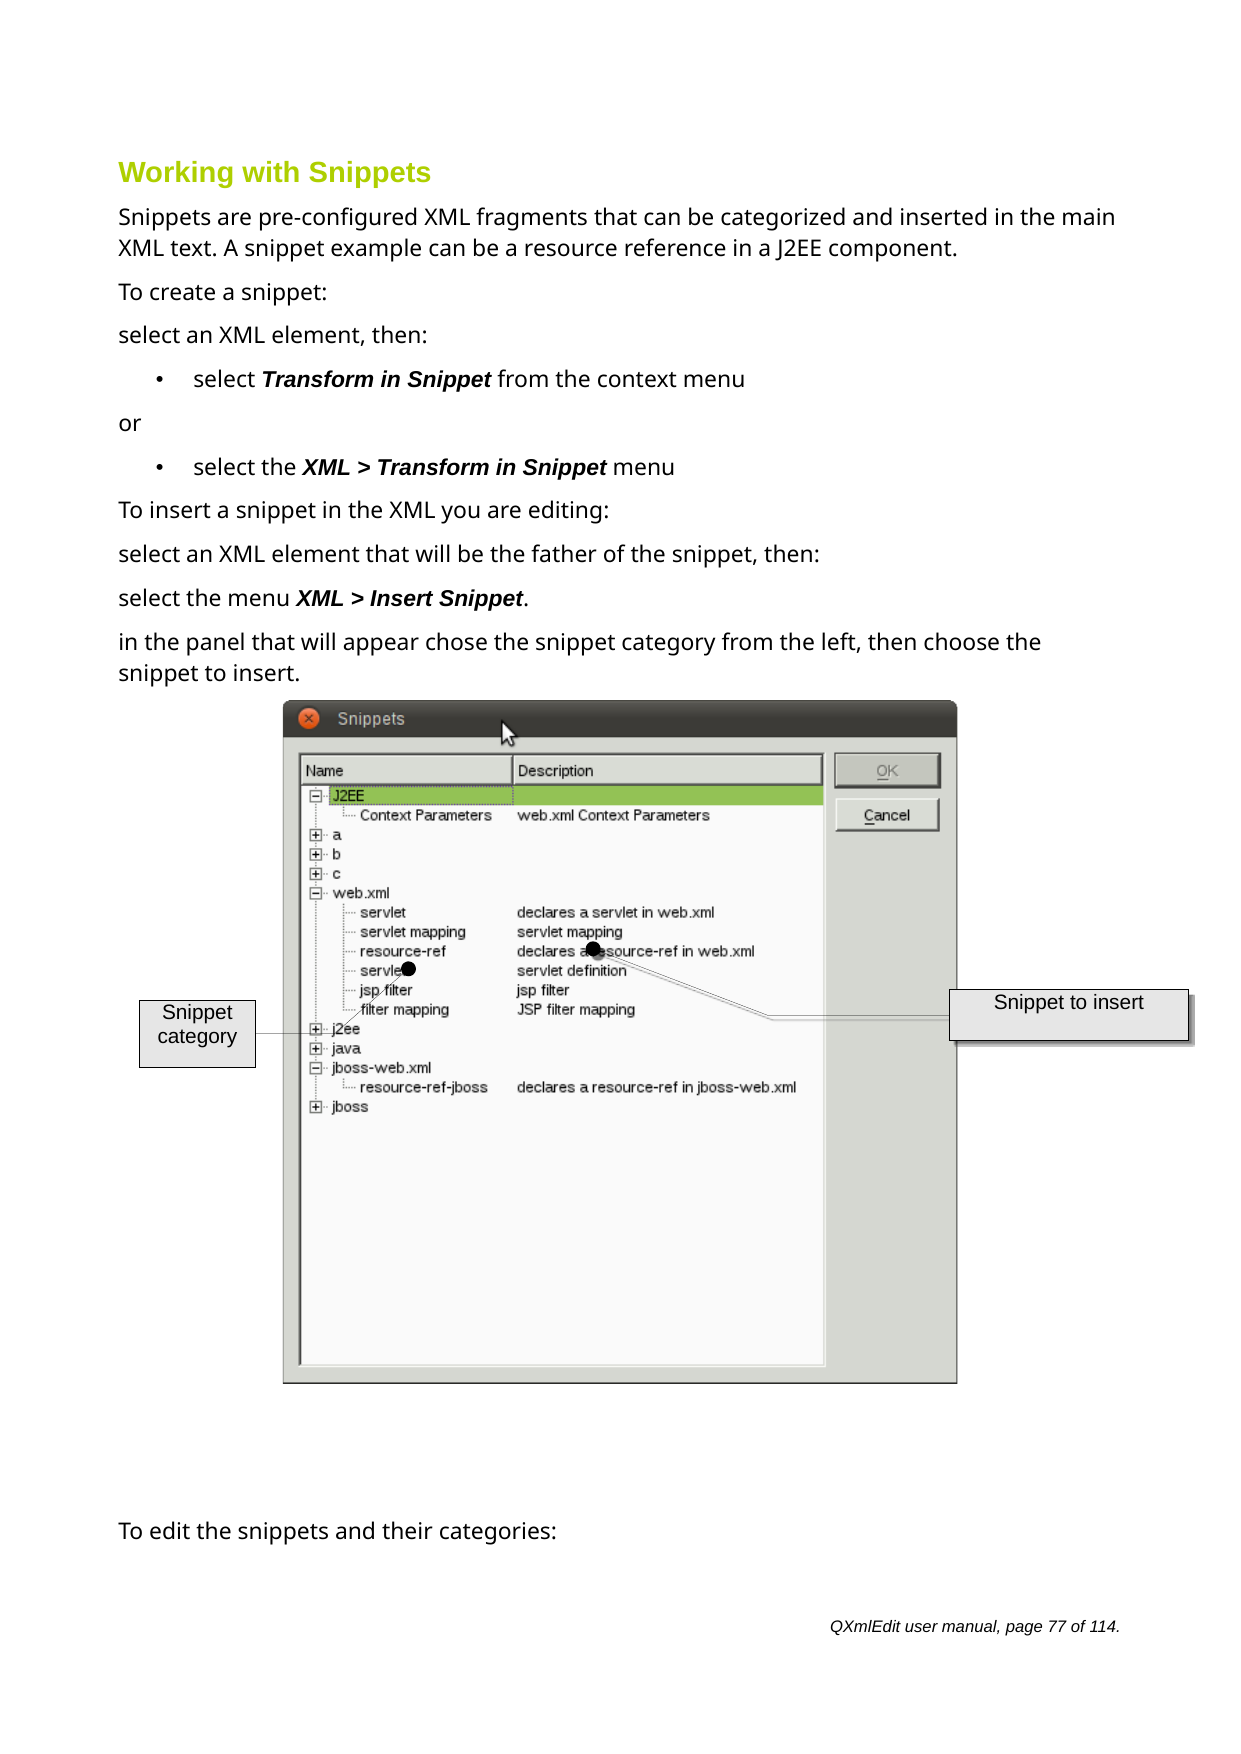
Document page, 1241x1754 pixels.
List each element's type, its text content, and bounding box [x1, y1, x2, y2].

text select an XML element, then: [118, 319, 1122, 351]
list select the XML > Transform in Snippet menu [156, 451, 1122, 482]
text select an XML element that will be the father of the snippet, then: [118, 538, 1122, 569]
subtitle Working with Snippets [118, 155, 1122, 188]
text To edit the snippets and their categories: [118, 1515, 1122, 1546]
text To create a snippet: [118, 276, 1122, 307]
picture [606, 955, 687, 986]
text select the menu XML > Insert Snippet. [118, 582, 1122, 613]
picture [282, 700, 958, 1384]
picture [696, 989, 708, 994]
text in the panel that will appear chose the snippet category from the left, then choose the snippet to insert. [118, 626, 1122, 688]
picture [593, 952, 604, 960]
text Snippets are pre-configured XML fragments that can be categorized and inserted in the main XML text. A snippet example can be a resource reference in a J2EE component. [118, 201, 1122, 263]
text or [118, 407, 1122, 438]
list select Transform in Snippet from the context menu [156, 363, 1122, 394]
text To insert a snippet in the XML you are editing: [118, 494, 1122, 526]
